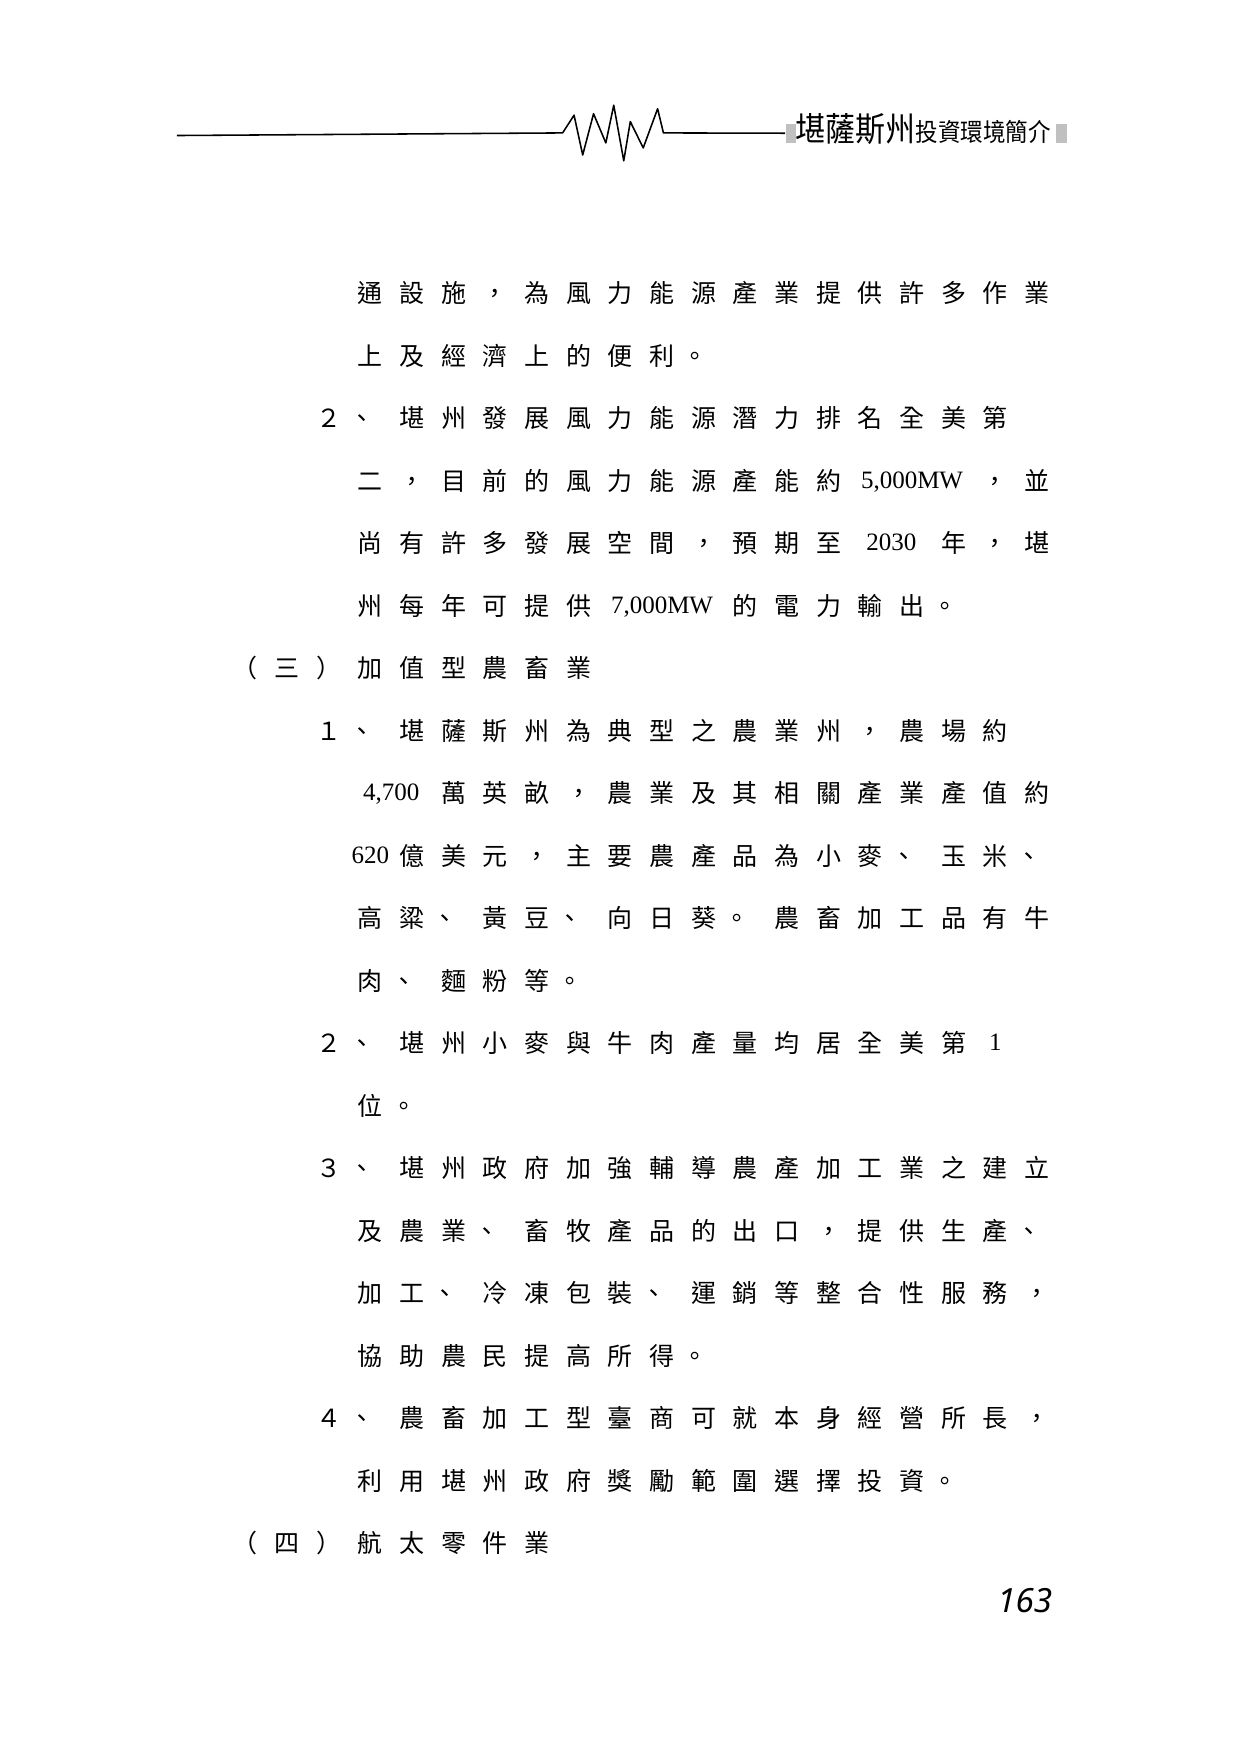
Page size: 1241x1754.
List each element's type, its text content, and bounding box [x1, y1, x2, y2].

text ２、堪州小麥與牛肉產量均居全美第1位。 [281, 1000, 1058, 1125]
text ３、堪州政府加強輔導農產加工業之建立及農業、畜牧產品的出口，提供生產、加工、冷凍包裝、運銷等整合性服務，協助農民提高所得。 [281, 1125, 1058, 1375]
text ４、農畜加工型臺商可就本身經營所長，利用堪州政府獎勵範圍選擇投資。 [281, 1375, 1058, 1500]
text １、堪薩斯州為典型之農業州，農場約4,700萬英畝，農業及其相關產業產值約620億美元，主要農產品為小麥、玉米、高粱、黃豆、向日葵。農畜加工品有牛肉、麵粉等。 [281, 688, 1058, 1000]
text ２、堪州發展風力能源潛力排名全美第二，目前的風力能源產能約5,000MW，並尚有許多發展空間，預期至2030年，堪州每年可提供7,000MW的電力輸出。 [281, 375, 1058, 625]
text 通設施，為風力能源產業提供許多作業上及經濟上的便利。 [281, 250, 1058, 375]
text （四）航太零件業 [207, 1500, 1058, 1563]
text （三）加值型農畜業 [207, 625, 1058, 688]
